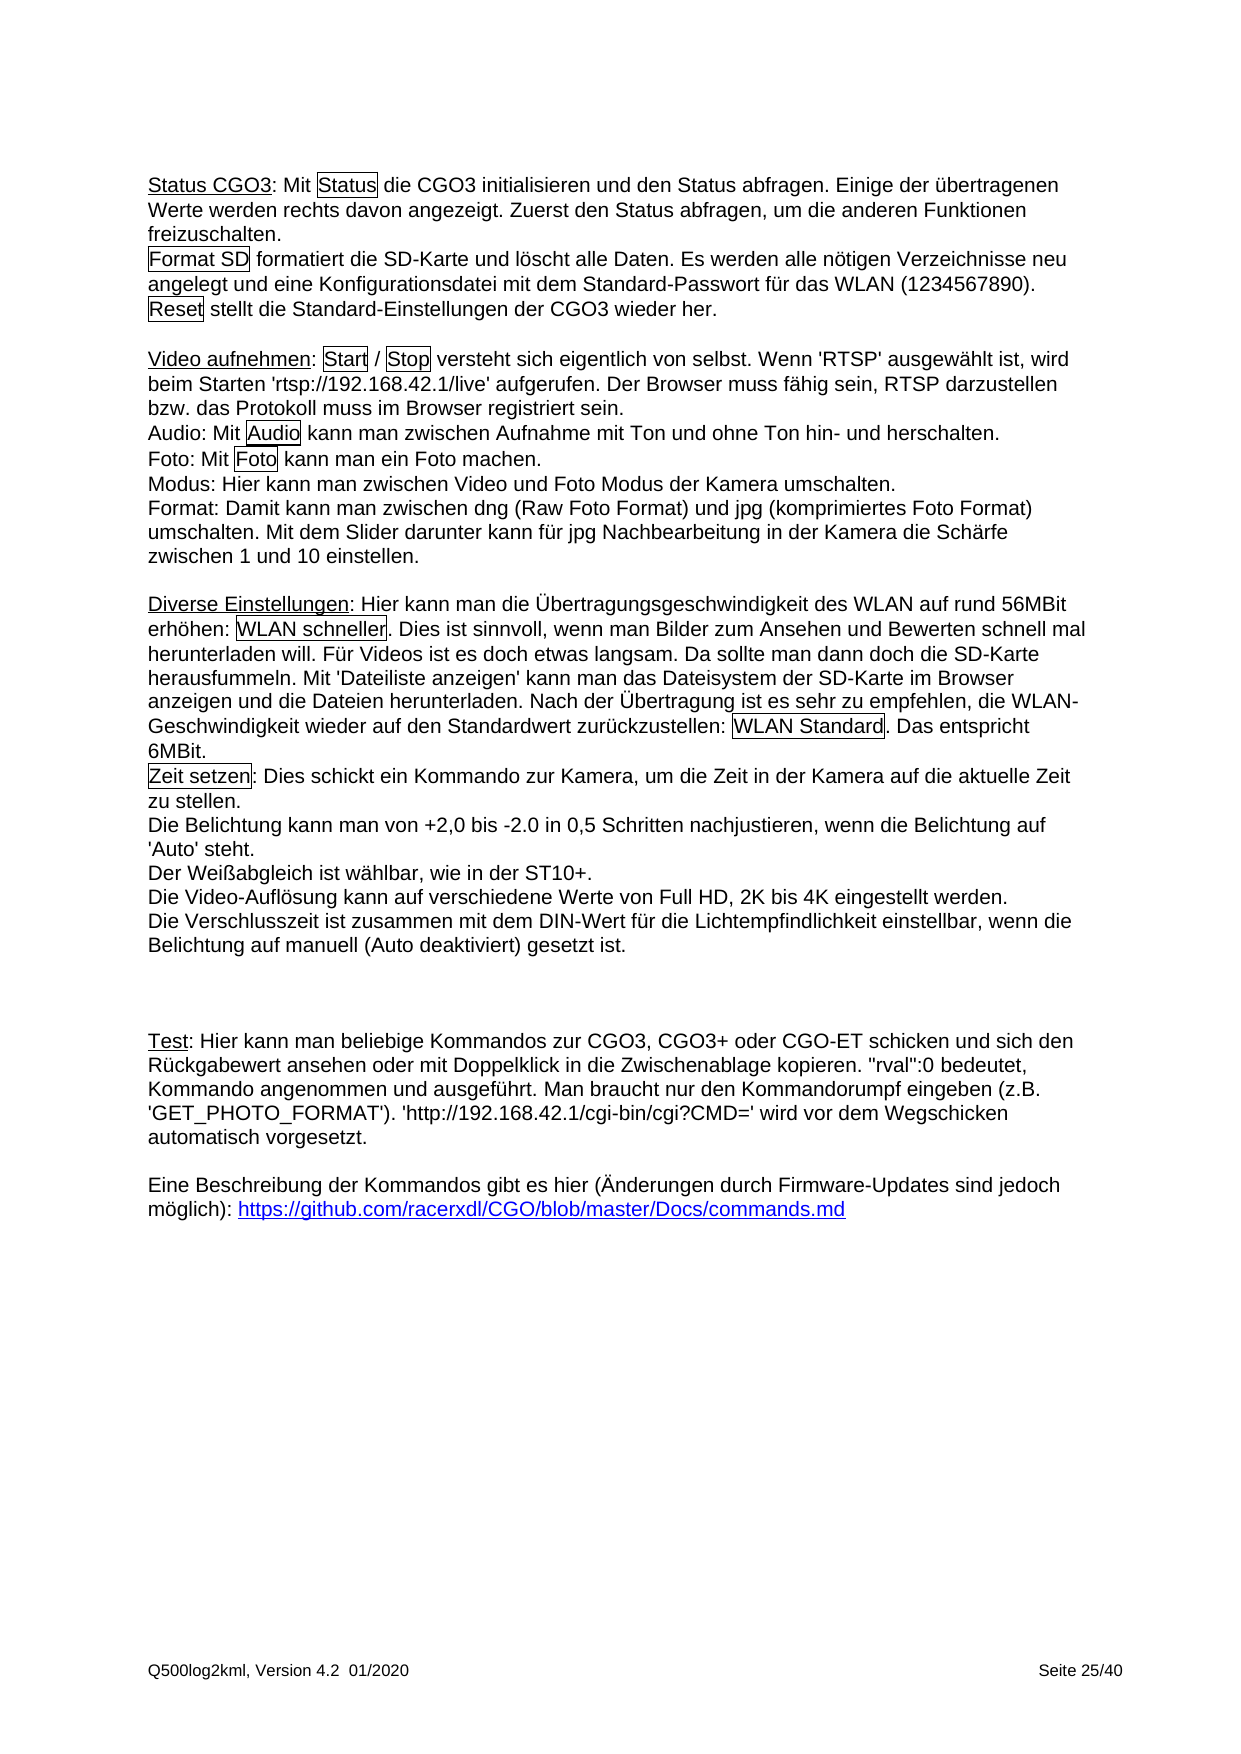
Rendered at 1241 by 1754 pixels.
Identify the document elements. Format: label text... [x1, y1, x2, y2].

text Zeit setzen: Dies schickt ein Kommando zur Kamera, um die Zeit in der Kamera auf die aktuelle Zeit zu stellen. [148, 763, 1093, 813]
text Foto: Mit [148, 446, 234, 472]
text Status CGO3: Mit Status die CGO3 initialisieren und den Status abfragen. Einige der übertragenen Werte werden rechts davon angezeigt. Zuerst den Status abfragen, um die anderen Funktionen freizuschalten. [148, 172, 1093, 246]
text Audio: Mit Audio [148, 419, 300, 446]
text Der Weißabgleich ist wählbar, wie in der ST10+. [148, 861, 1093, 885]
text Foto [235, 447, 277, 471]
text Reset [149, 297, 203, 321]
text stellt die Standard-Einstellungen der CGO3 wieder her. [204, 296, 1093, 322]
text Die Belichtung kann man von +2,0 bis -2.0 in 0,5 Schritten nachjustieren, wenn die Belichtung auf 'Auto' steht. [148, 813, 1093, 861]
text Die Verschlusszeit ist zusammen mit dem DIN-Wert für die Lichtempfindlichkeit einstellbar, wenn die Belichtung auf manuell (Auto deaktiviert) gesetzt ist. [148, 909, 1093, 957]
text kann man ein Foto machen. [278, 446, 1093, 472]
text Video aufnehmen: Start / Stop versteht sich eigentlich von selbst. Wenn 'RTSP' ausgewählt ist, wird beim Starten 'rtsp://192.168.42.1/live' aufgerufen. Der Browser muss fähig sein, RTSP darzustellen bzw. das Protokoll muss im Browser registriert sein. [148, 346, 1093, 419]
text Diverse Einstellungen: Hier kann man die Übertragungsgeschwindigkeit des WLAN auf rund 56MBit erhöhen: WLAN schneller. Dies ist sinnvoll, wenn man Bilder zum Ansehen und Bewerten schnell mal herunterladen will. Für Videos ist es doch etwas langsam. Da sollte man dann doch die SD-Karte herausfummeln. Mit 'Dateiliste anzeigen' kann man das Dateisystem der SD-Karte im Browser anzeigen und die Dateien herunterladen. Nach der Übertragung ist es sehr zu empfehlen, die WLAN-Geschwindigkeit wieder auf den Standardwert zurückzustellen: WLAN Standard. Das entspricht 6MBit. [148, 591, 1093, 763]
text Format SD formatiert die SD-Karte und löscht alle Daten. Es werden alle nötigen Verzeichnisse neu angelegt und eine Konfigurationsdatei mit dem Standard-Passwort für das WLAN (1234567890). [148, 246, 1093, 296]
text Format: Damit kann man zwischen dng (Raw Foto Format) und jpg (komprimiertes Foto Format) umschalten. Mit dem Slider darunter kann für jpg Nachbearbeitung in der Kamera die Schärfe zwischen 1 und 10 einstellen. [148, 496, 1093, 567]
text Modus: Hier kann man zwischen Video und Foto Modus der Kamera umschalten. [148, 472, 1093, 496]
text Test: Hier kann man beliebige Kommandos zur CGO3, CGO3+ oder CGO-ET schicken und sich den Rückgabewert ansehen oder mit Doppelklick in die Zwischenablage kopieren. "rval":0 bedeutet, Kommando angenommen und ausgeführt. Man braucht nur den Kommandorumpf eingeben (z.B. 'GET_PHOTO_FORMAT'). 'http://192.168.42.1/cgi-bin/cgi?CMD=' wird vor dem Wegschicken automatisch vorgesetzt. [148, 1029, 1093, 1149]
text Die Video-Auflösung kann auf verschiedene Werte von Full HD, 2K bis 4K eingestellt werden. [148, 885, 1093, 909]
text kann man zwischen Aufnahme mit Ton und ohne Ton hin- und herschalten. [301, 419, 1093, 446]
text Eine Beschreibung der Kommandos gibt es hier (Änderungen durch Firmware-Updates sind jedoch möglich): https://github.com/racerxdl/CGO/blob/master/Docs/commands.md [148, 1173, 1093, 1221]
